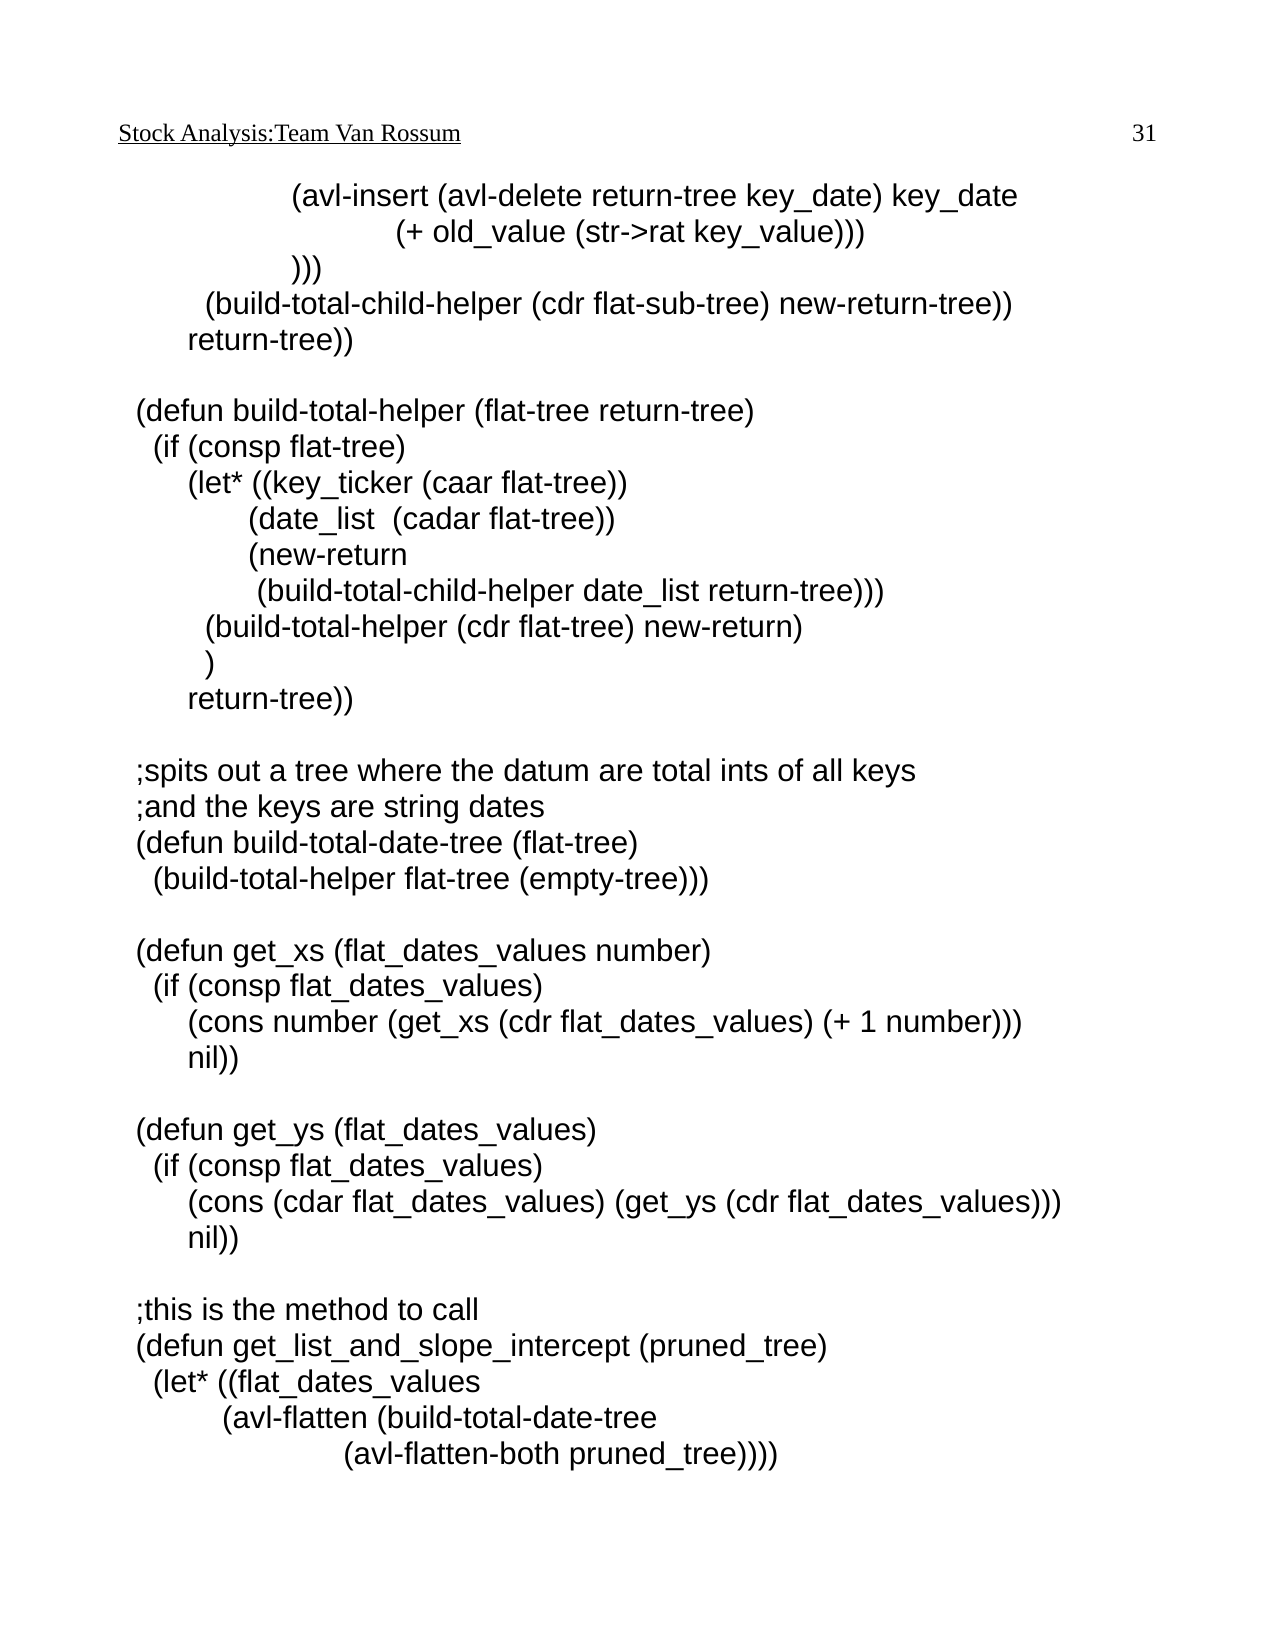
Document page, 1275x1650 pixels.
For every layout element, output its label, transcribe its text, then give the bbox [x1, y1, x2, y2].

text ;this is the method to call [118, 1291, 1157, 1327]
text (defun build-total-date-tree (flat-tree) [118, 824, 1157, 860]
text (avl-insert (avl-delete return-tree key_date) key_date [118, 177, 1157, 213]
text return-tree)) [118, 321, 1157, 357]
text (let* ((flat_dates_values [118, 1363, 1157, 1399]
text (build-total-helper (cdr flat-tree) new-return) [118, 608, 1157, 644]
text (defun build-total-helper (flat-tree return-tree) [118, 392, 1157, 428]
text (if (consp flat-tree) [118, 428, 1157, 464]
text ;spits out a tree where the datum are total ints of all keys [118, 752, 1157, 788]
text ))) [118, 249, 1157, 285]
text (cons (cdar flat_dates_values) (get_ys (cdr flat_dates_values))) [118, 1183, 1157, 1219]
text (build-total-child-helper date_list return-tree))) [118, 572, 1157, 608]
text (if (consp flat_dates_values) [118, 1147, 1157, 1183]
text (new-return [118, 536, 1157, 572]
text (build-total-child-helper (cdr flat-sub-tree) new-return-tree)) [118, 285, 1157, 321]
text nil)) [118, 1039, 1157, 1075]
text (defun get_ys (flat_dates_values) [118, 1111, 1157, 1147]
text (avl-flatten (build-total-date-tree [118, 1399, 1157, 1435]
text (date_list (cadar flat-tree)) [118, 500, 1157, 536]
text ;and the keys are string dates [118, 788, 1157, 824]
text (avl-flatten-both pruned_tree)))) [118, 1435, 1157, 1471]
text (defun get_list_and_slope_intercept (pruned_tree) [118, 1327, 1157, 1363]
text (+ old_value (str->rat key_value))) [118, 213, 1157, 249]
text nil)) [118, 1219, 1157, 1255]
text (if (consp flat_dates_values) [118, 967, 1157, 1003]
text (build-total-helper flat-tree (empty-tree))) [118, 860, 1157, 896]
text (let* ((key_ticker (caar flat-tree)) [118, 464, 1157, 500]
text (cons number (get_xs (cdr flat_dates_values) (+ 1 number))) [118, 1003, 1157, 1039]
text (defun get_xs (flat_dates_values number) [118, 932, 1157, 967]
text ) [118, 644, 1157, 680]
text return-tree)) [118, 680, 1157, 716]
